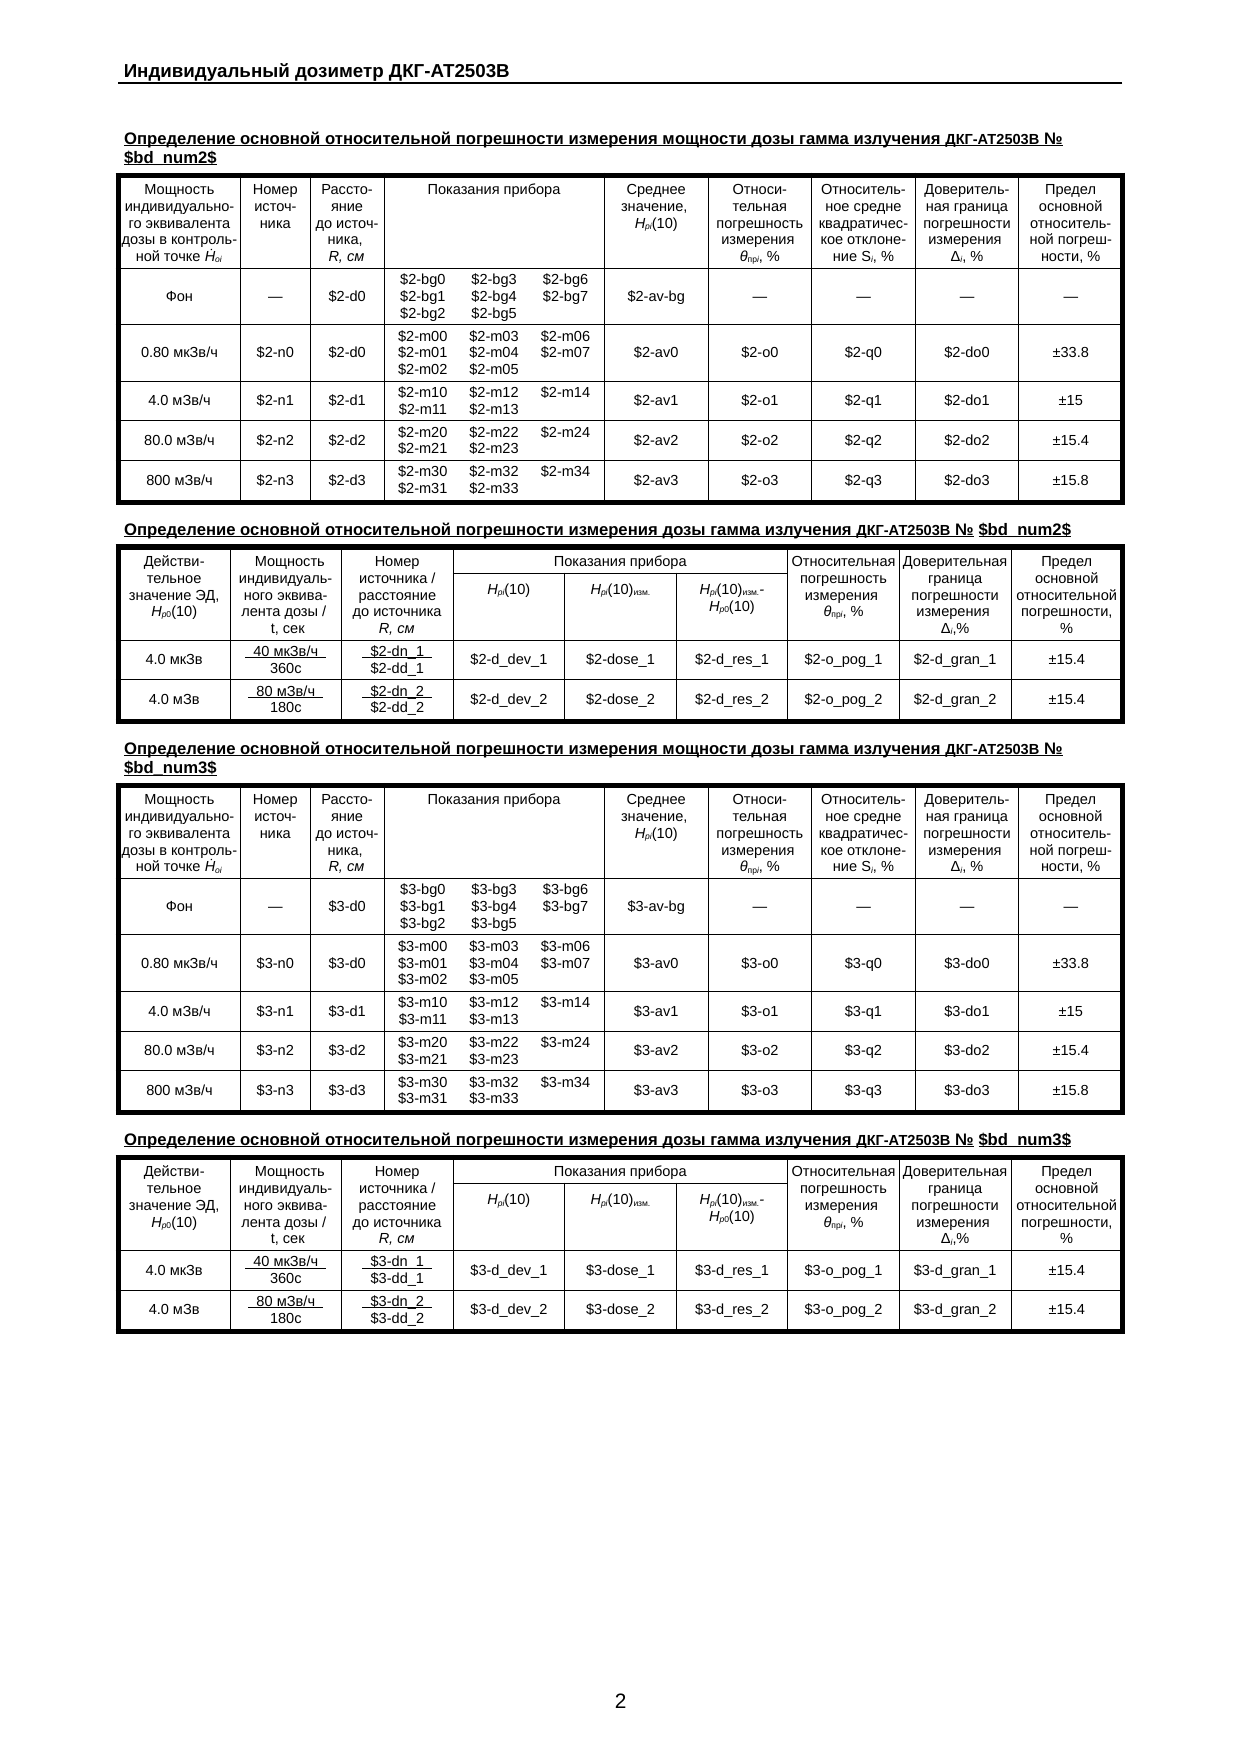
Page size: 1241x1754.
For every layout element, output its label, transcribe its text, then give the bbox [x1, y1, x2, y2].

table_cell ±15.4 [1012, 1251, 1120, 1289]
table_cell 4.0 мЗв [121, 1291, 230, 1329]
table_cell Hpi(10) [454, 574, 564, 639]
table_cell Номер источника / расстояние до источника R, см [342, 550, 453, 639]
table_cell ±15.4 [1012, 680, 1120, 719]
table_cell $2-d_gran_2 [900, 680, 1011, 719]
table_cell ±15 [1019, 382, 1120, 420]
table_cell $3-n0 [241, 935, 310, 991]
table_cell $3-dn_2 $3-dd_2 [342, 1291, 453, 1329]
table_cell $2-dose_1 [565, 641, 676, 679]
table_cell ±15.8 [1019, 1071, 1120, 1110]
table_cell $2-d2 [311, 421, 384, 460]
table_cell $2-o2 [709, 421, 811, 460]
table_cell $2-m10 $2-m11 $2-m12 $2-m13 $2-m14 [385, 382, 604, 420]
table_cell $3-m00 $3-m01 $3-m02 $3-m03 $3-m04 $3-m05 $3-m06 $3-m07 [385, 935, 604, 991]
table_cell $3-do2 [916, 1032, 1018, 1070]
table_cell Номер источ-ника [241, 788, 310, 878]
table_cell Среднее значение, Hpi(10) [605, 178, 708, 268]
table_cell 80 мЗв/ч 180c [231, 1291, 341, 1329]
table_cell $3-bg0 $3-bg1 $3-bg2 $3-bg3 $3-bg4 $3-bg5 $3-bg6 $3-bg7 [385, 879, 604, 934]
table_cell Доверитель-ная граница погрешности измерения Δi, % [916, 788, 1018, 878]
table_cell — [709, 269, 811, 324]
table_cell $3-o3 [709, 1071, 811, 1110]
table_cell $2-n2 [241, 421, 310, 460]
table_cell — [1019, 879, 1120, 934]
table_cell Предел основной относительной погрешности, % [1012, 1160, 1120, 1250]
table_cell Hpi(10) [454, 1184, 564, 1250]
table_cell Предел основной относительной погрешности, % [1012, 550, 1120, 639]
table_cell Рассто-яние до источ-ника, R, см [311, 788, 384, 878]
table_cell $2-dose_2 [565, 680, 676, 719]
table_cell $3-n1 [241, 992, 310, 1031]
table_cell $2-do1 [916, 382, 1018, 420]
table_cell — [916, 269, 1018, 324]
table_cell $2-d0 [311, 325, 384, 381]
table_cell $3-dose_1 [565, 1251, 676, 1289]
table_cell — [709, 879, 811, 934]
table_cell $3-m10 $3-m11 $3-m12 $3-m13 $3-m14 [385, 992, 604, 1031]
table_cell 80.0 мЗв/ч [121, 1032, 240, 1070]
table_cell 4.0 мЗв [121, 680, 230, 719]
table_cell 4.0 мкЗв [121, 1251, 230, 1289]
table_cell $2-q1 [812, 382, 915, 420]
table_cell Относи-тельная погрешность измерения θпрi, % [709, 178, 811, 268]
table_cell ±15.4 [1012, 641, 1120, 679]
table_cell 0.80 мкЗв/ч [121, 935, 240, 991]
table_cell $3-m30 $3-m31 $3-m32 $3-m33 $3-m34 [385, 1071, 604, 1110]
table_cell $3-d_dev_1 [454, 1251, 564, 1289]
table_cell Мощность индивидуально-го эквивалента дозы в контроль-ной точке Ḣoi [121, 788, 240, 878]
table_cell $3-o2 [709, 1032, 811, 1070]
table_cell $2-n1 [241, 382, 310, 420]
table_cell $3-d1 [311, 992, 384, 1031]
table_cell $2-m30 $2-m31 $2-m32 $2-m33 $2-m34 [385, 461, 604, 499]
table_cell $3-o_pog_1 [788, 1251, 899, 1289]
table_cell $3-o1 [709, 992, 811, 1031]
table_cell Доверительная граница погрешности измерения Δi,% [900, 1160, 1011, 1250]
table_cell $2-do2 [916, 421, 1018, 460]
table_cell 40 мкЗв/ч 360c [231, 1251, 341, 1289]
table_cell $3-d_dev_2 [454, 1291, 564, 1329]
table_cell $2-n0 [241, 325, 310, 381]
table_cell $3-q0 [812, 935, 915, 991]
table_cell Hpi(10)изм.-Hp0(10) [677, 574, 787, 639]
table_cell 4.0 мкЗв [121, 641, 230, 679]
table_cell Относитель-ное средне квадратичес-кое отклоне-ние Si, % [812, 788, 915, 878]
table_cell Доверитель-ная граница погрешности измерения Δi, % [916, 178, 1018, 268]
table_cell $3-d3 [311, 1071, 384, 1110]
table_cell Показания прибора [385, 178, 604, 268]
table_cell $2-d1 [311, 382, 384, 420]
table_cell $3-q2 [812, 1032, 915, 1070]
table_cell 800 мЗв/ч [121, 1071, 240, 1110]
table_cell $2-m00 $2-m01 $2-m02 $2-m03 $2-m04 $2-m05 $2-m06 $2-m07 [385, 325, 604, 381]
table_cell 80.0 мЗв/ч [121, 421, 240, 460]
table_cell $2-dn_2 $2-dd_2 [342, 680, 453, 719]
table_cell ±15 [1019, 992, 1120, 1031]
table_cell Hpi(10)изм. [565, 1184, 676, 1250]
table_cell $2-d_res_2 [677, 680, 787, 719]
table_cell ±15.4 [1019, 421, 1120, 460]
table_cell Номер источ-ника [241, 178, 310, 268]
table_cell $2-d0 [311, 269, 384, 324]
table_cell $3-d_res_1 [677, 1251, 787, 1289]
table_cell $3-av1 [605, 992, 708, 1031]
table_cell $3-av2 [605, 1032, 708, 1070]
table_cell $2-av2 [605, 421, 708, 460]
table_cell $3-do0 [916, 935, 1018, 991]
table_cell Относительная погрешность измерения θпрi, % [788, 1160, 899, 1250]
table_cell Мощность индивидуаль-ного эквива-лента дозы / t, сек [231, 1160, 341, 1250]
table_cell — [1019, 269, 1120, 324]
table_cell $2-d_gran_1 [900, 641, 1011, 679]
table_cell $3-q3 [812, 1071, 915, 1110]
table_cell $2-q0 [812, 325, 915, 381]
table_cell Фон [121, 879, 240, 934]
table_cell $2-m20 $2-m21 $2-m22 $2-m23 $2-m24 [385, 421, 604, 460]
table_cell $2-d_dev_2 [454, 680, 564, 719]
table_cell — [916, 879, 1018, 934]
table_cell $2-dn_1 $2-dd_1 [342, 641, 453, 679]
table_cell $2-d3 [311, 461, 384, 499]
table_cell Действи-тельное значение ЭД, Hp0(10) [121, 1160, 230, 1250]
table_cell $2-n3 [241, 461, 310, 499]
table_cell $2-o_pog_1 [788, 641, 899, 679]
table_cell Среднее значение, Hpi(10) [605, 788, 708, 878]
table_cell Относитель-ное средне квадратичес-кое отклоне-ние Si, % [812, 178, 915, 268]
table_cell $2-do0 [916, 325, 1018, 381]
table_cell 4.0 мЗв/ч [121, 992, 240, 1031]
table_cell $3-d2 [311, 1032, 384, 1070]
table_cell $3-o_pog_2 [788, 1291, 899, 1329]
table_cell $3-dn_1 $3-dd_1 [342, 1251, 453, 1289]
table_cell Доверительная граница погрешности измерения Δi,% [900, 550, 1011, 639]
table_cell $2-o_pog_2 [788, 680, 899, 719]
table_cell Рассто-яние до источ-ника, R, см [311, 178, 384, 268]
table_cell $3-do1 [916, 992, 1018, 1031]
table_cell — [812, 269, 915, 324]
table_header Определение основной относительной погрешности измерения мощности дозы гамма излучения ДКГ-АТ2503В № $bd_num3$ [118, 724, 1122, 783]
table_cell Показания прибора [454, 1160, 787, 1183]
table_cell Hpi(10)изм.-Hp0(10) [677, 1184, 787, 1250]
table_cell $3-n3 [241, 1071, 310, 1110]
table_cell $3-av-bg [605, 879, 708, 934]
table_cell Мощность индивидуаль-ного эквива-лента дозы / t, сек [231, 550, 341, 639]
table_cell — [241, 879, 310, 934]
table_cell $3-q1 [812, 992, 915, 1031]
table_cell $3-d_gran_1 [900, 1251, 1011, 1289]
table_header Определение основной относительной погрешности измерения дозы гамма излучения ДКГ-АТ2503В № $bd_num2$ [118, 505, 1122, 544]
table_cell 80 мЗв/ч 180c [231, 680, 341, 719]
table_cell — [812, 879, 915, 934]
table_cell Номер источника / расстояние до источника R, см [342, 1160, 453, 1250]
table_cell Предел основной относитель-ной погреш-ности, % [1019, 788, 1120, 878]
table_cell — [241, 269, 310, 324]
table_cell $2-o3 [709, 461, 811, 499]
table_cell ±15.4 [1012, 1291, 1120, 1329]
table_cell $3-d_gran_2 [900, 1291, 1011, 1329]
table_cell 40 мкЗв/ч 360c [231, 641, 341, 679]
table_cell $2-av1 [605, 382, 708, 420]
table_cell $3-av0 [605, 935, 708, 991]
table_cell 0.80 мкЗв/ч [121, 325, 240, 381]
table_cell $2-q2 [812, 421, 915, 460]
table_cell $2-d_res_1 [677, 641, 787, 679]
table_cell $2-av0 [605, 325, 708, 381]
table_cell Предел основной относитель-ной погреш-ности, % [1019, 178, 1120, 268]
table_cell $2-av-bg [605, 269, 708, 324]
table_cell $3-d0 [311, 935, 384, 991]
table_cell Hpi(10)изм. [565, 574, 676, 639]
table_cell ±15.8 [1019, 461, 1120, 499]
table_cell ±15.4 [1019, 1032, 1120, 1070]
table_cell $3-d0 [311, 879, 384, 934]
table_cell 4.0 мЗв/ч [121, 382, 240, 420]
table_cell $2-o1 [709, 382, 811, 420]
table_cell $2-do3 [916, 461, 1018, 499]
table_cell $3-dose_2 [565, 1291, 676, 1329]
table_cell Действи-тельное значение ЭД, Hp0(10) [121, 550, 230, 639]
table_cell Показания прибора [454, 550, 787, 572]
table_cell Мощность индивидуально-го эквивалента дозы в контроль-ной точке Ḣoi [121, 178, 240, 268]
table_cell $3-do3 [916, 1071, 1018, 1110]
table_cell $3-av3 [605, 1071, 708, 1110]
table_cell $2-av3 [605, 461, 708, 499]
table_cell $3-m20 $3-m21 $3-m22 $3-m23 $3-m24 [385, 1032, 604, 1070]
table_header Определение основной относительной погрешности измерения мощности дозы гамма излучения ДКГ-АТ2503В № $bd_num2$ [118, 114, 1122, 172]
table_header Определение основной относительной погрешности измерения дозы гамма излучения ДКГ-АТ2503В № $bd_num3$ [118, 1115, 1122, 1155]
table_cell Показания прибора [385, 788, 604, 878]
table_cell ±33.8 [1019, 935, 1120, 991]
table_cell 800 мЗв/ч [121, 461, 240, 499]
table_cell $3-d_res_2 [677, 1291, 787, 1329]
table_cell $2-bg0 $2-bg1 $2-bg2 $2-bg3 $2-bg4 $2-bg5 $2-bg6 $2-bg7 [385, 269, 604, 324]
table_cell $3-n2 [241, 1032, 310, 1070]
table_cell $2-d_dev_1 [454, 641, 564, 679]
table_cell $3-o0 [709, 935, 811, 991]
table_cell Относительная погрешность измерения θпрi, % [788, 550, 899, 639]
table_cell Фон [121, 269, 240, 324]
table_cell Относи-тельная погрешность измерения θпрi, % [709, 788, 811, 878]
table_cell $2-q3 [812, 461, 915, 499]
table_cell ±33.8 [1019, 325, 1120, 381]
table_cell $2-o0 [709, 325, 811, 381]
